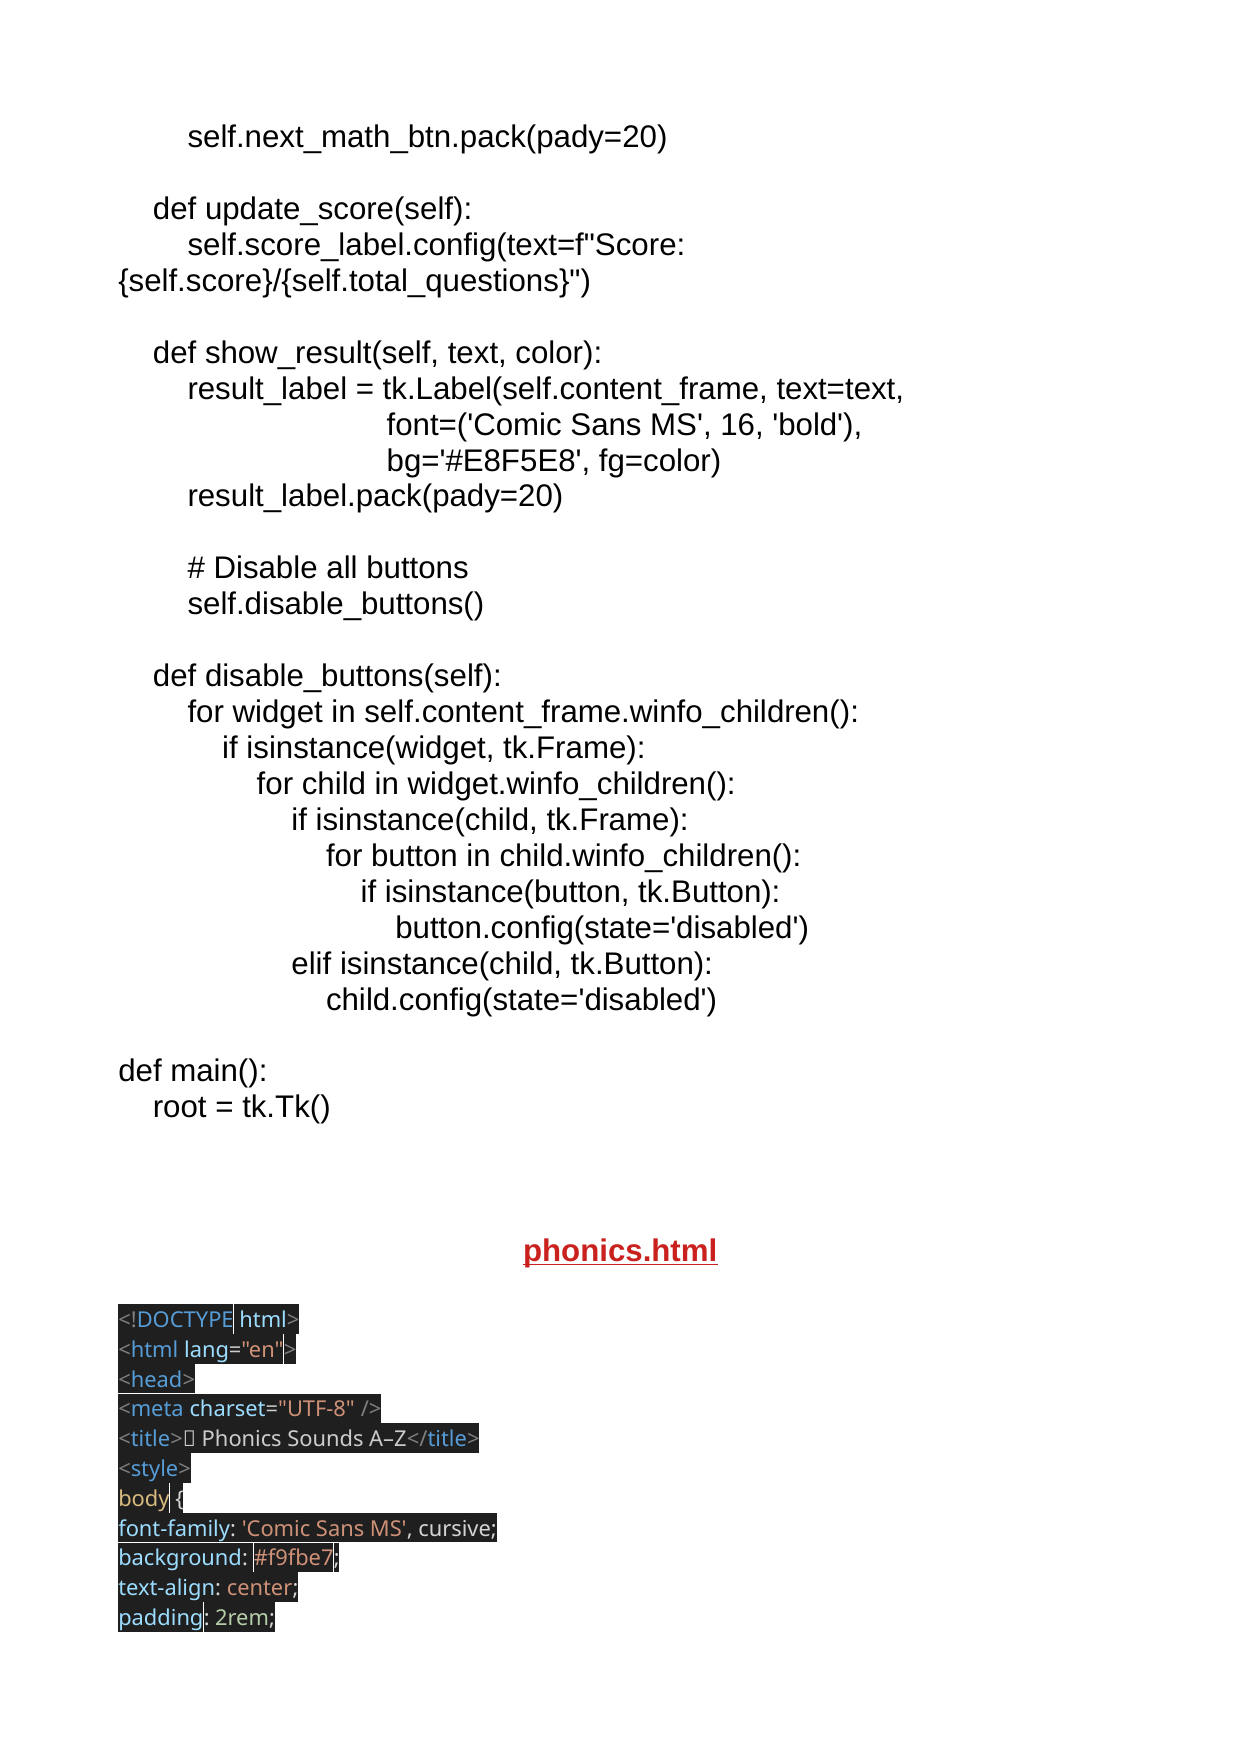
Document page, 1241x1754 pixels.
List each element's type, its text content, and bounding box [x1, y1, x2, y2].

text def update_score(self): [118, 190, 1122, 226]
text result_label = tk.Label(self.content_frame, text=text, [118, 370, 1122, 406]
text phonics.html [118, 1232, 1122, 1268]
text if isinstance(widget, tk.Frame): [118, 729, 1122, 765]
text elif isinstance(child, tk.Button): [118, 945, 1122, 981]
text button.config(state='disabled') [118, 909, 1122, 945]
text result_label.pack(pady=20) [118, 477, 1122, 513]
text bg='#E8F5E8', fg=color) [118, 442, 1122, 477]
text <style> [118, 1453, 1122, 1483]
text def show_result(self, text, color): [118, 334, 1122, 370]
text child.config(state='disabled') [118, 981, 1122, 1017]
text if isinstance(child, tk.Frame): [118, 801, 1122, 837]
text def main(): [118, 1052, 1122, 1088]
text if isinstance(button, tk.Button): [118, 873, 1122, 909]
text def disable_buttons(self): [118, 657, 1122, 693]
text self.next_math_btn.pack(pady=20) [118, 118, 1122, 154]
text self.score_label.config(text=f"Score: {self.score}/{self.total_questions}") [118, 226, 1122, 298]
text for button in child.winfo_children(): [118, 837, 1122, 873]
text <title>🎺 Phonics Sounds A–Z</title> [118, 1423, 1122, 1453]
text root = tk.Tk() [118, 1088, 1122, 1124]
text <!DOCTYPE html> [118, 1304, 1122, 1334]
text # Disable all buttons [118, 549, 1122, 585]
text for child in widget.winfo_children(): [118, 765, 1122, 801]
text background: #f9fbe7; [118, 1542, 1122, 1572]
text font=('Comic Sans MS', 16, 'bold'), [118, 406, 1122, 442]
text padding: 2rem; [118, 1602, 1122, 1632]
text font-family: 'Comic Sans MS', cursive; [118, 1513, 1122, 1542]
text <html lang="en"> [118, 1334, 1122, 1364]
text <head> [118, 1364, 1122, 1393]
text body { [118, 1483, 1122, 1513]
text text-align: center; [118, 1572, 1122, 1602]
text <meta charset="UTF-8" /> [118, 1393, 1122, 1423]
text self.disable_buttons() [118, 585, 1122, 621]
text for widget in self.content_frame.winfo_children(): [118, 693, 1122, 729]
